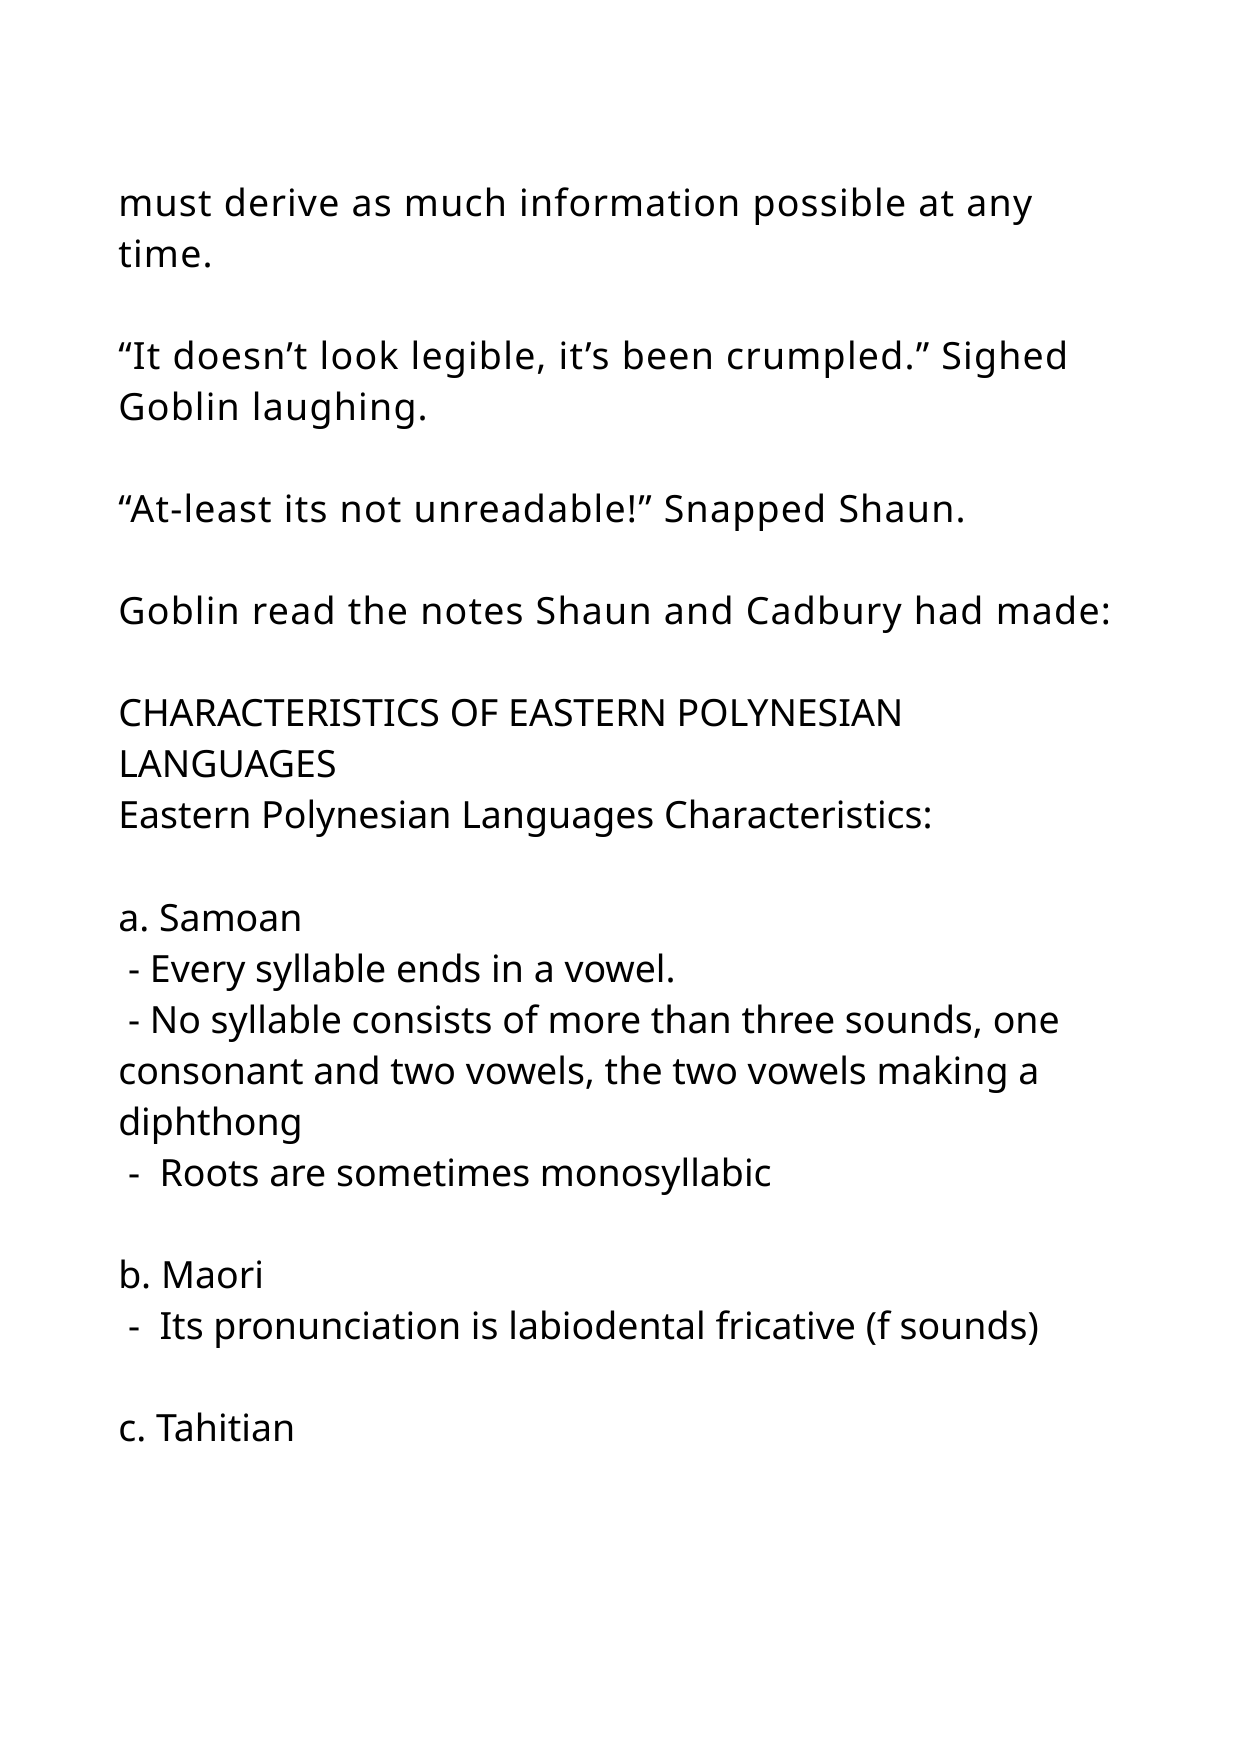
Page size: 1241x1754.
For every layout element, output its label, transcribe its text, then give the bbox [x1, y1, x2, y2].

text - Its pronunciation is labiodental fricative (f sounds) [118, 1299, 1122, 1350]
text - No syllable consists of more than three sounds, one consonant and two vowels, the two vowels making a diphthong [118, 993, 1122, 1146]
text a. Samoan [118, 891, 1122, 942]
text “It doesn’t look legible, it’s been crumpled.” Sighed Goblin laughing. [118, 329, 1122, 432]
text must derive as much information possible at any time. [118, 176, 1122, 278]
text b. Maori [118, 1248, 1122, 1299]
text “At-least its not unreadable!” Snapped Shaun. [118, 483, 1122, 534]
text CHARACTERISTICS OF EASTERN POLYNESIAN LANGUAGES [118, 687, 1122, 789]
text c. Tahitian [118, 1401, 1122, 1452]
text - Roots are sometimes monosyllabic [118, 1146, 1122, 1197]
text Goblin read the notes Shaun and Cadbury had made: [118, 585, 1122, 636]
text - Every syllable ends in a vowel. [118, 942, 1122, 993]
text Eastern Polynesian Languages Characteristics: [118, 789, 1122, 840]
